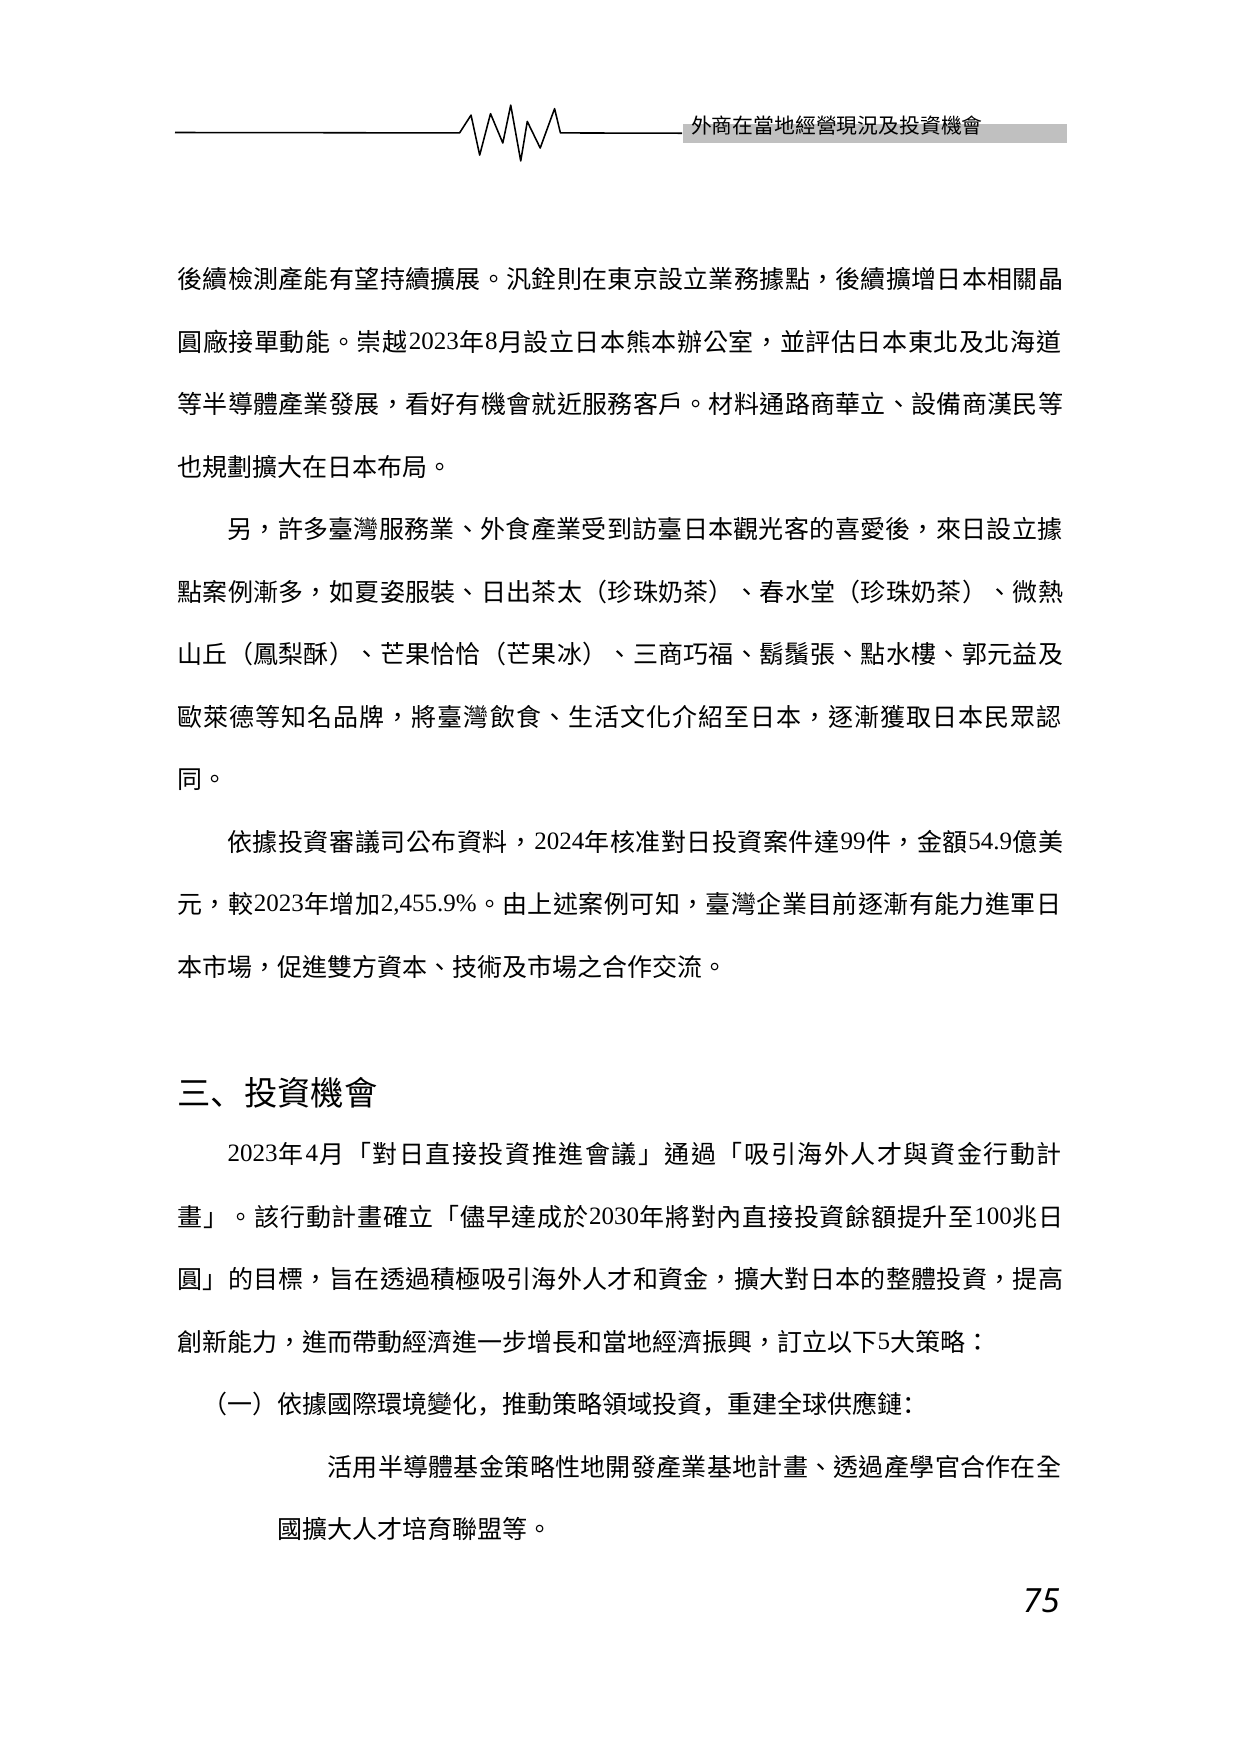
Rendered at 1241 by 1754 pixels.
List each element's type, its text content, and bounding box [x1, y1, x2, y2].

text 另，許多臺灣服務業、外食產業受到訪臺日本觀光客的喜愛後，來日設立據點案例漸多，如夏姿服裝、日出茶太（珍珠奶茶）、春水堂（珍珠奶茶）、微熱山丘（鳳梨酥）、芒果恰恰（芒果冰）、三商巧福、鬍鬚張、點水樓、郭元益及歐萊德等知名品牌，將臺灣飲食、生活文化介紹至日本，逐漸獲取日本民眾認同。 [177, 486, 1063, 799]
text 三、投資機會 [177, 1049, 1063, 1111]
text 後續檢測產能有望持續擴展。汎銓則在東京設立業務據點，後續擴增日本相關晶圓廠接單動能。崇越2023年8月設立日本熊本辦公室，並評估日本東北及北海道等半導體產業發展，看好有機會就近服務客戶。材料通路商華立、設備商漢民等也規劃擴大在日本布局。 [177, 236, 1063, 486]
text 活用半導體基金策略性地開發產業基地計畫、透過產學官合作在全國擴大人才培育聯盟等。 [277, 1424, 1063, 1549]
text （一）依據國際環境變化，推動策略領域投資，重建全球供應鏈： [202, 1361, 1063, 1424]
text 依據投資審議司公布資料，2024年核准對日投資案件達99件，金額54.9億美元，較2023年增加2,455.9%。由上述案例可知，臺灣企業目前逐漸有能力進軍日本市場，促進雙方資本、技術及市場之合作交流。 [177, 799, 1063, 986]
text 2023年4月「對日直接投資推進會議」通過「吸引海外人才與資金行動計畫」。該行動計畫確立「儘早達成於2030年將對內直接投資餘額提升至100兆日圓」的目標，旨在透過積極吸引海外人才和資金，擴大對日本的整體投資，提高創新能力，進而帶動經濟進一步增長和當地經濟振興，訂立以下5大策略： [177, 1111, 1063, 1361]
